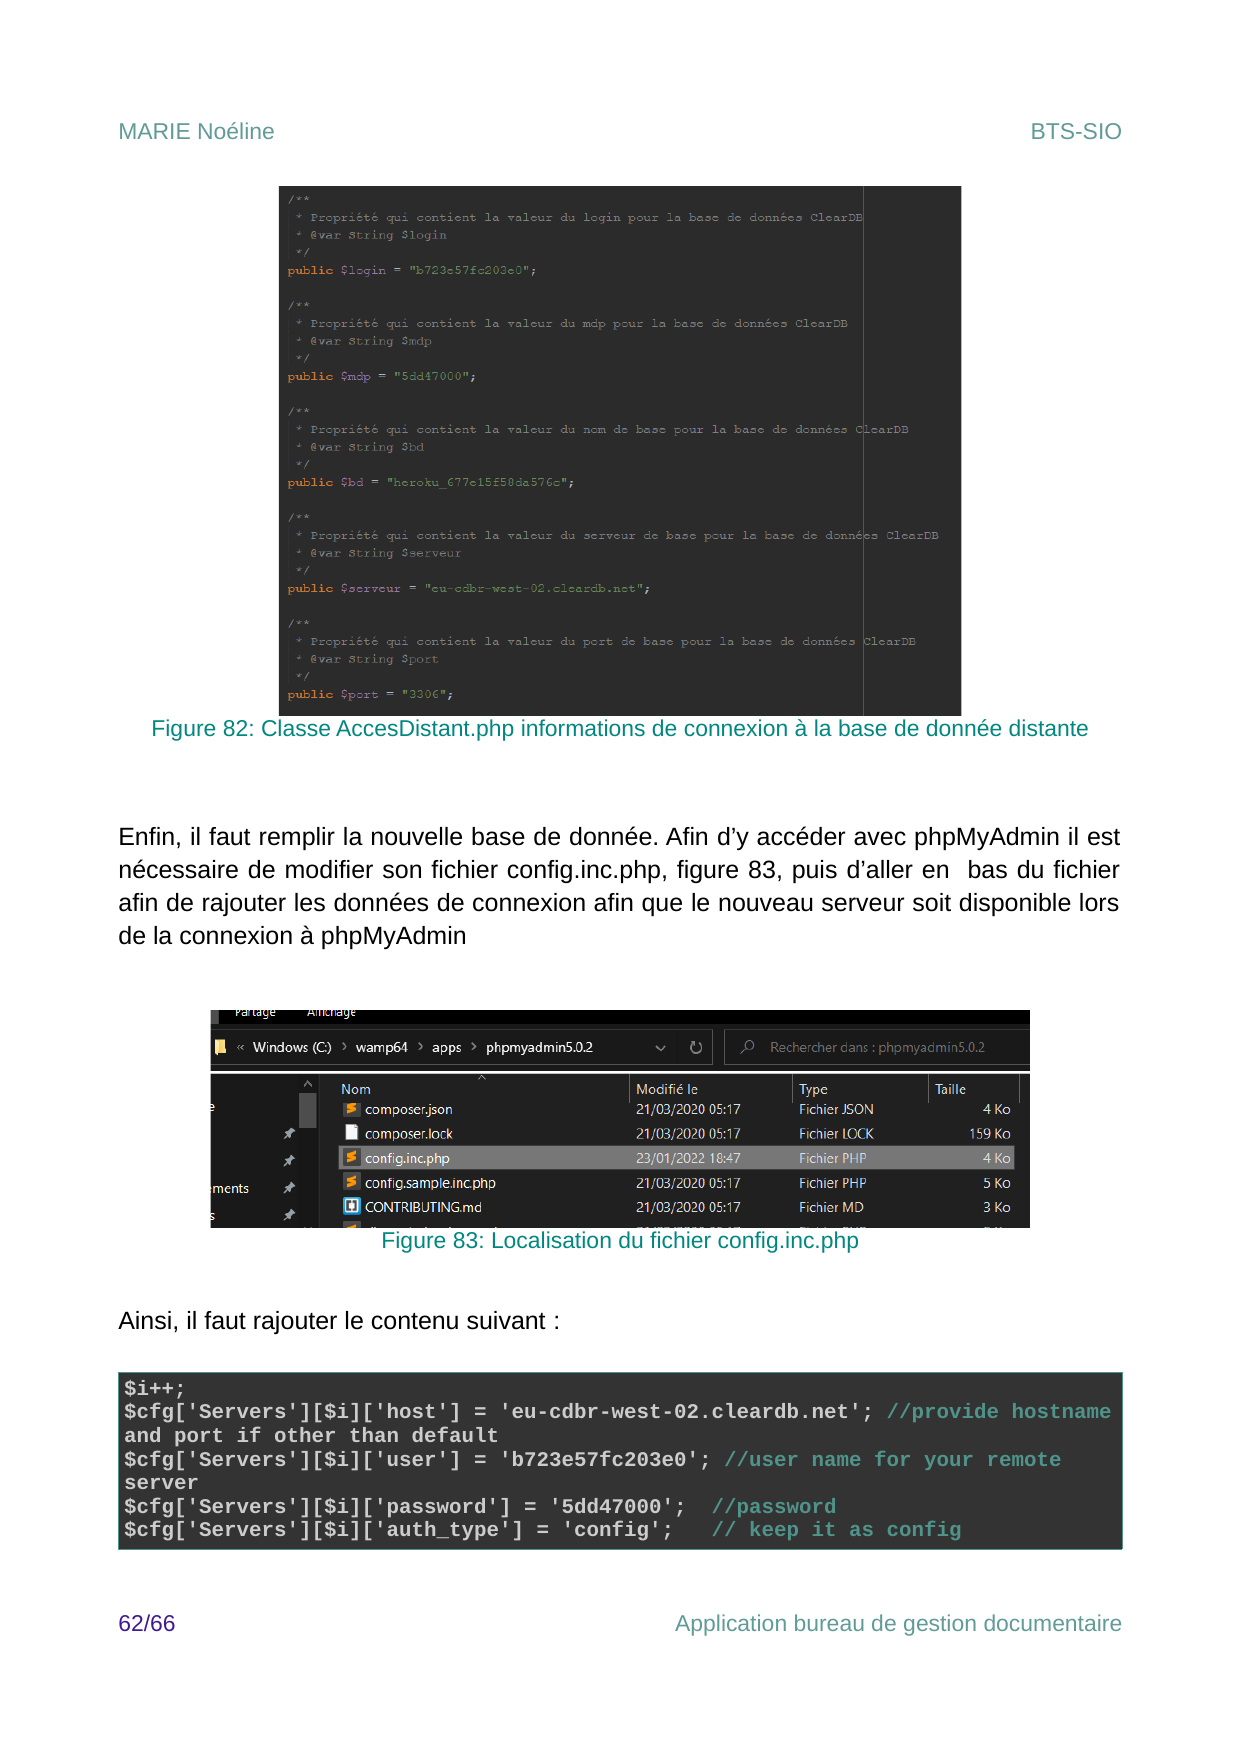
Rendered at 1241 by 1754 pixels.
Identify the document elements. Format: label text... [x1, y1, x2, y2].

text Figure 83: Localisation du fichier config.inc.php [211, 1228, 1030, 1254]
text Ainsi, il faut rajouter le contenu suivant : [118, 1306, 1122, 1334]
text Enfin, il faut remplir la nouvelle base de donnée. Afin d’y accéder avec phpMyAdmin il est nécessaire de modifier son fichier config.inc.php, figure 83, puis d’aller en bas du fichier afin de rajouter les données de connexion afin que le nouveau serveur soit disponible lors de la connexion à phpMyAdmin [118, 822, 1122, 950]
table_header $i++; $cfg['Servers'][$i]['host'] = 'eu-cdbr-west-02.cleardb.net'; //provide hostname and port if other than default $cfg['Servers'][$i]['user'] = 'b723e57fc203e0'; //user name for your remote server $cfg['Servers'][$i]['password'] = '5dd47000'; //password $cfg['Servers'][$i]['auth_type'] = 'config'; // keep it as config [119, 1373, 1122, 1549]
picture [210, 1010, 1030, 1228]
picture [278, 186, 962, 716]
text Figure 82: Classe AccesDistant.php informations de connexion à la base de donnée distante [118, 716, 1122, 742]
